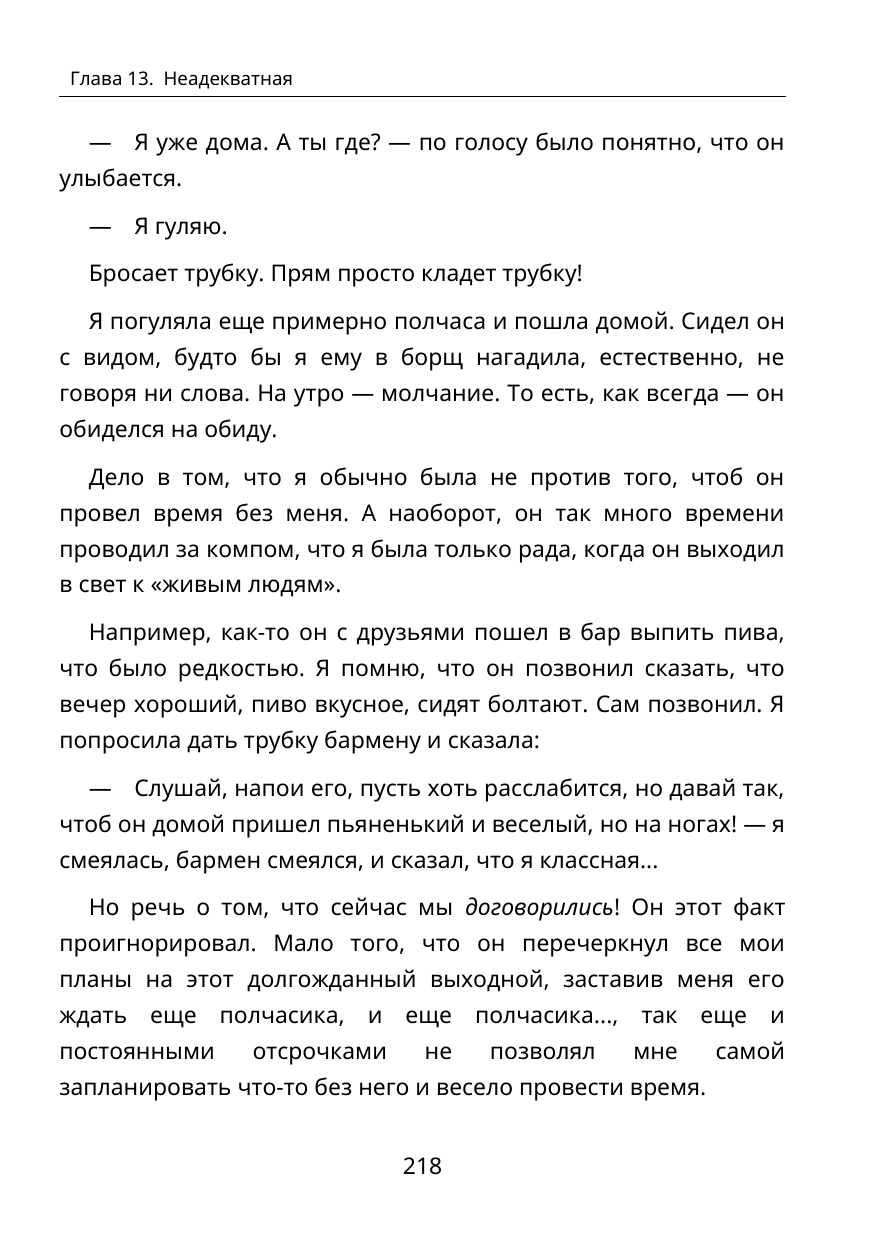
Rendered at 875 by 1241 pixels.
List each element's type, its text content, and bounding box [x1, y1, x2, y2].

text Бросает трубку. Прям просто кладет трубку! [59, 257, 786, 289]
text Дело в том, что я обычно была не против того, чтоб он провел время без меня. А наоборот, он так много времени проводил за компом, что я была только рада, когда он выходил в свет к «живым людям». [59, 461, 786, 600]
list Я уже дома. А ты где? — по голосу было понятно, что он улыбается. [59, 126, 786, 193]
text Я погуляла еще примерно полчаса и пошла домой. Сидел он с видом, будто бы я ему в борщ нагадила, естественно, не говоря ни слова. На утро — молчание. То есть, как всегда — он обиделся на обиду. [59, 305, 786, 444]
text Например, как-то он с друзьями пошел в бар выпить пива, что было редкостью. Я помню, что он позвонил сказать, что вечер хороший, пиво вкусное, сидят болтают. Сам позвонил. Я попросила дать трубку бармену и сказала: [59, 616, 786, 755]
list Я гуляю. [59, 210, 786, 241]
list Слушай, напои его, пусть хоть расслабится, но давай так, чтоб он домой пришел пьяненький и веселый, но на ногах! — я смеялась, бармен смеялся, и сказал, что я классная... [59, 772, 786, 875]
text Но речь о том, что сейчас мы договорились! Он этот факт проигнорировал. Мало того, что он перечеркнул все мои планы на этот долгожданный выходной, заставив меня его ждать еще полчасика, и еще полчасика..., так еще и постоянными отсрочками не позволял мне самой запланировать что-то без него и весело провести время. [59, 891, 786, 1102]
